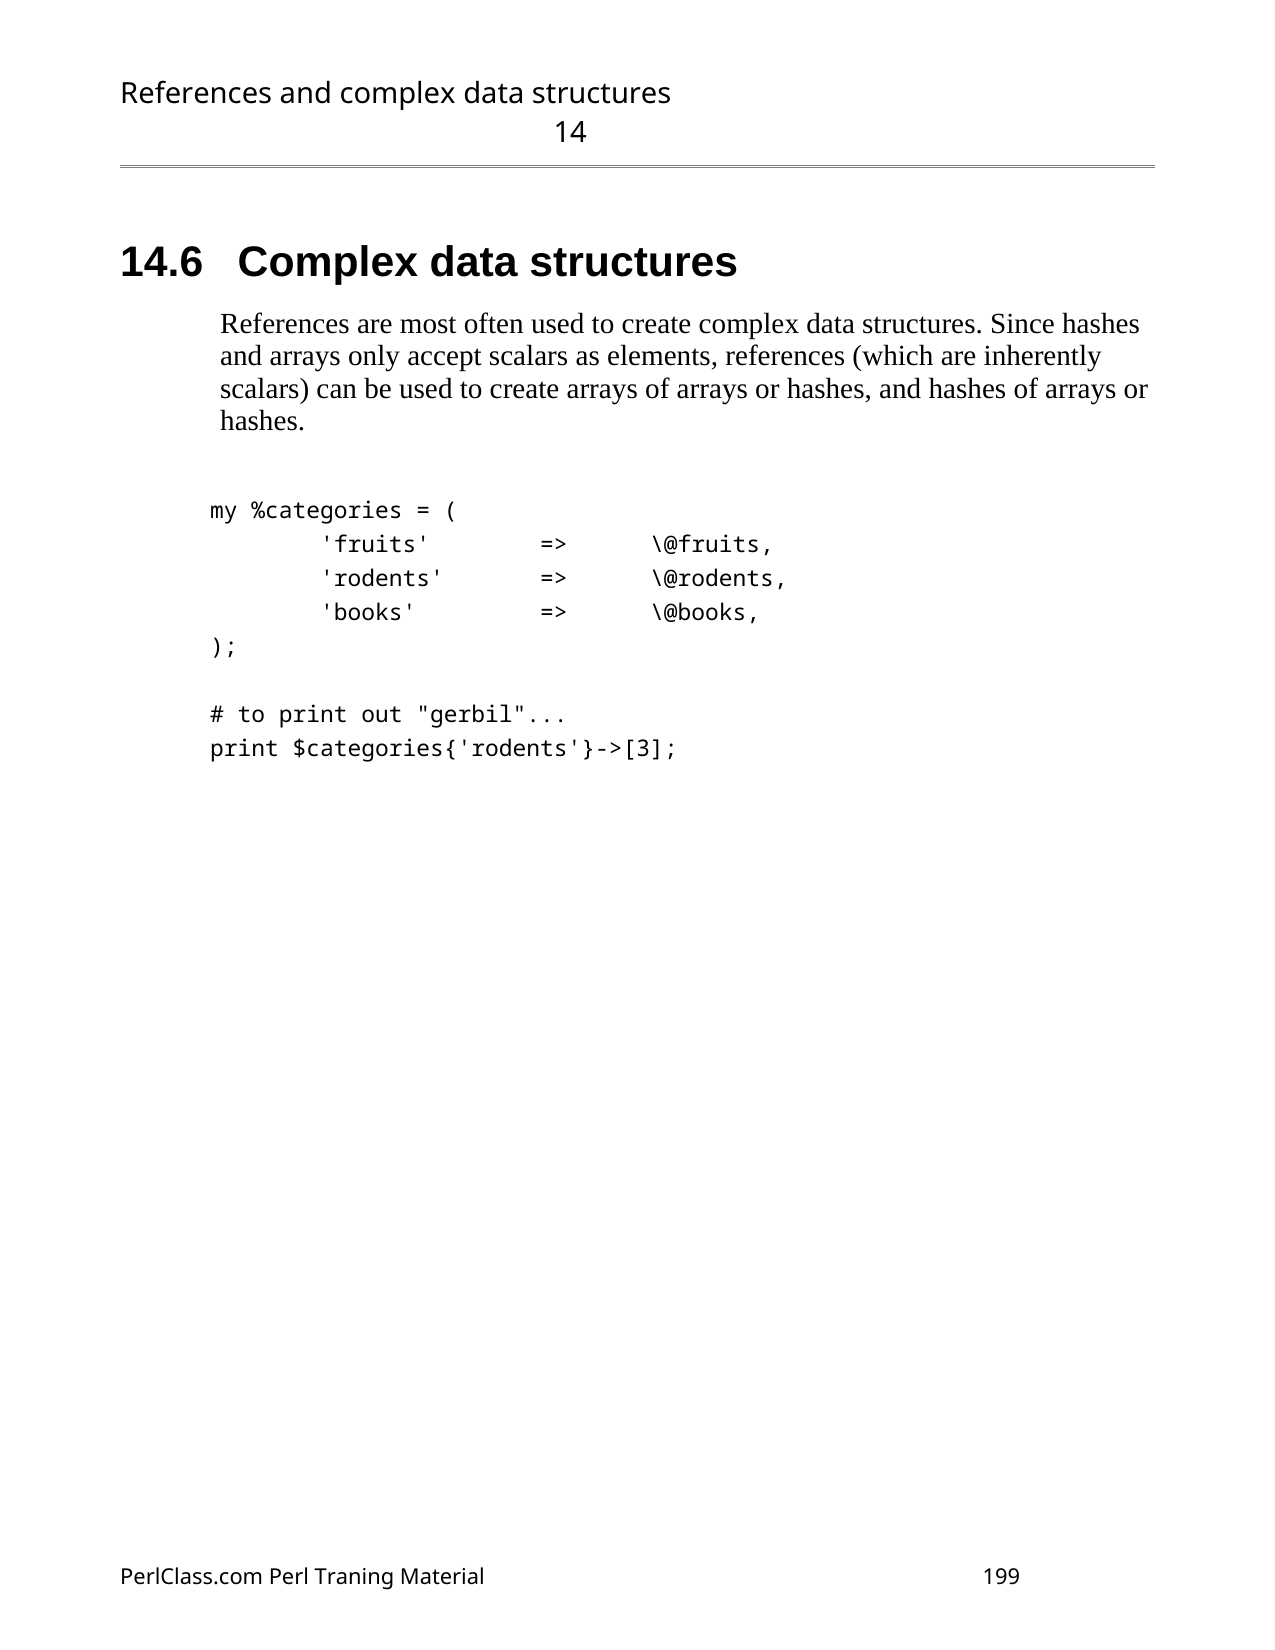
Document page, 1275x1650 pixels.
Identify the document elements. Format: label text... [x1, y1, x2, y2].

text my %categories = ( [210, 493, 1155, 525]
text References are most often used to create complex data structures. Since hashes and arrays only accept scalars as elements, references (which are inherently scalars) can be used to create arrays of arrays or hashes, and hashes of arrays or hashes. [220, 307, 1155, 437]
text 'books' => \@books, [210, 594, 1155, 627]
text 'rodents' => \@rodents, [210, 561, 1155, 593]
text ); [210, 628, 1155, 661]
text # to print out "gerbil"... [210, 696, 1155, 729]
text print $categories{'rodents'}->[3]; [210, 730, 1155, 763]
text 'fruits' => \@fruits, [210, 527, 1155, 559]
subtitle Complex data structures [120, 229, 1155, 286]
